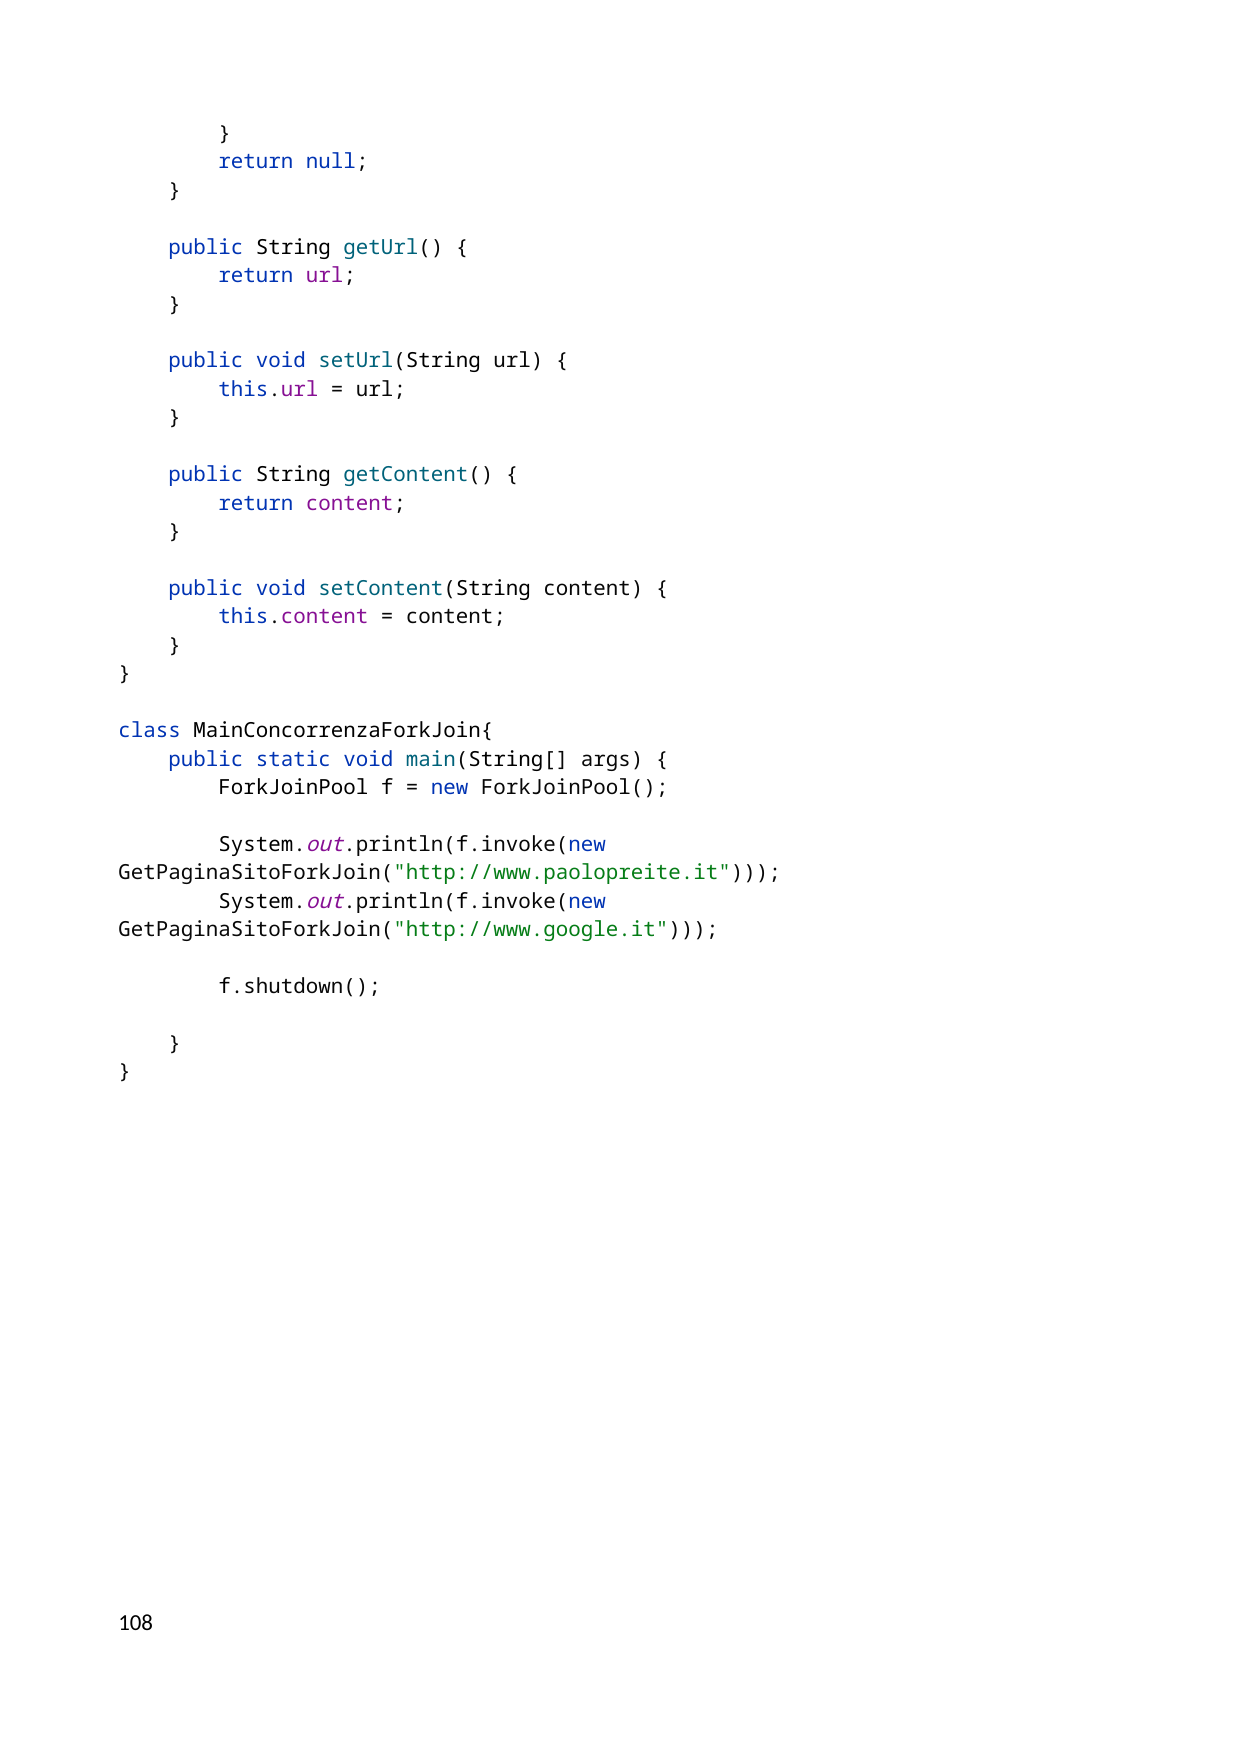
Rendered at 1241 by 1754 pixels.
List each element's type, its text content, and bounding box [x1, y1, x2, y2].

text } return null; } public String getUrl() { return url; } public void setUrl(String url) { this.url = url; } public String getContent() { return content; } public void setContent(String content) { this.content = content; } } class MainConcorrenzaForkJoin{ public static void main(String[] args) { ForkJoinPool f = new ForkJoinPool(); System.out.println(f.invoke(new GetPaginaSitoForkJoin("http://www.paolopreite.it"))); System.out.println(f.invoke(new GetPaginaSitoForkJoin("http://www.google.it"))); f.shutdown(); } } [118, 118, 1122, 1085]
